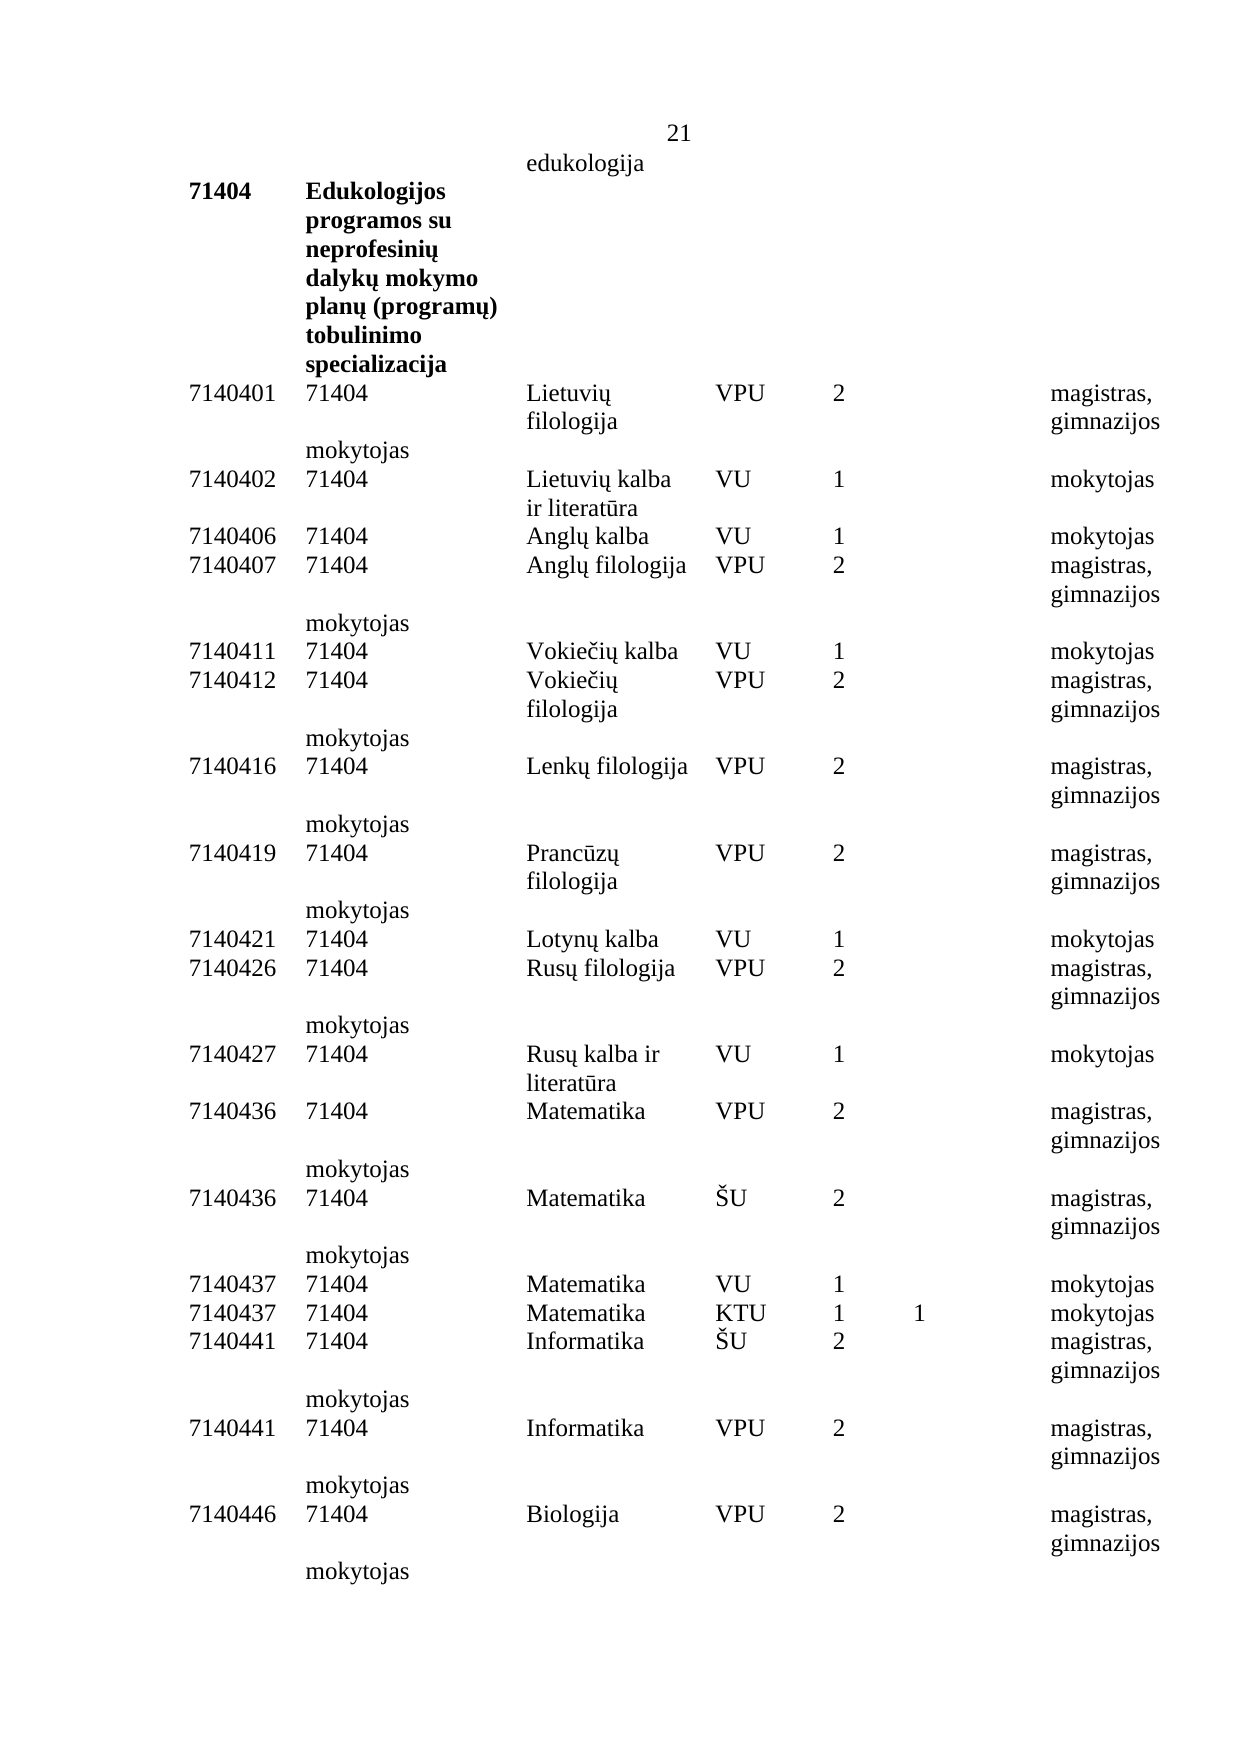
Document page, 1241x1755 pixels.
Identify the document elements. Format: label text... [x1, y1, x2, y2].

table_cell [515, 1240, 704, 1269]
table_cell 2 [821, 953, 902, 1010]
table_cell [973, 176, 1039, 378]
table_cell 7140436 [177, 1096, 294, 1154]
table_cell [704, 809, 821, 838]
table_cell [1197, 464, 1202, 521]
table_cell [973, 1269, 1039, 1298]
table_cell [177, 1470, 294, 1499]
table_cell [973, 1183, 1039, 1240]
table_cell [973, 953, 1039, 1010]
table_cell [1202, 464, 1207, 521]
table_cell 71404 [294, 1039, 515, 1096]
table_cell VU [704, 464, 821, 521]
table_cell [1039, 435, 1197, 464]
table_cell magistras, gimnazijos [1039, 1499, 1197, 1556]
table_cell 71404 [294, 1413, 515, 1470]
table_cell VPU [704, 1499, 821, 1556]
table_cell Vokiečių filologija [515, 665, 704, 723]
table_cell [704, 1154, 821, 1183]
table_cell [902, 1413, 973, 1470]
table_cell 71404 [294, 1096, 515, 1154]
table_cell [902, 464, 973, 521]
table_cell [1202, 1154, 1207, 1183]
table_cell [1197, 1384, 1202, 1413]
table_cell 7140437 [177, 1269, 294, 1298]
table_cell 71404 [294, 1499, 515, 1556]
table_cell [515, 435, 704, 464]
table_cell mokytojas [1039, 464, 1197, 521]
table_cell ŠU [704, 1326, 821, 1384]
table_cell [1197, 895, 1202, 924]
table_cell mokytojas [1039, 521, 1197, 550]
table_cell Rusų kalba ir literatūra [515, 1039, 704, 1096]
table_cell mokytojas [294, 1556, 515, 1585]
table_cell [973, 1039, 1039, 1096]
table_cell [1202, 1326, 1207, 1384]
table_cell 7140401 [177, 378, 294, 435]
table_cell [1202, 1298, 1207, 1326]
table_cell [1039, 723, 1197, 751]
table_cell mokytojas [294, 1470, 515, 1499]
table_cell [1202, 1183, 1207, 1240]
table_cell mokytojas [1039, 636, 1197, 665]
table_cell [973, 665, 1039, 723]
table_cell [902, 176, 973, 378]
table_cell 1 [821, 1298, 902, 1326]
table_cell 1 [821, 1039, 902, 1096]
table_cell [1039, 809, 1197, 838]
table_cell [177, 809, 294, 838]
table_cell 2 [821, 751, 902, 809]
table_cell 7140419 [177, 838, 294, 895]
table_cell [973, 751, 1039, 809]
table_cell Matematika [515, 1269, 704, 1298]
table_cell [177, 148, 294, 176]
table_cell 1 [821, 464, 902, 521]
table_cell [1197, 435, 1202, 464]
table_cell [1197, 1240, 1202, 1269]
table_cell [1197, 924, 1202, 953]
table_cell 1 [821, 1269, 902, 1298]
table_cell mokytojas [294, 608, 515, 636]
table_cell VPU [704, 953, 821, 1010]
table_cell [973, 1154, 1039, 1183]
table_cell VPU [704, 1413, 821, 1470]
table_cell [902, 636, 973, 665]
table_cell [821, 148, 902, 176]
table_cell [515, 1556, 704, 1585]
table_cell [1202, 1499, 1207, 1556]
table_cell mokytojas [294, 1240, 515, 1269]
table_cell [704, 435, 821, 464]
table_cell [821, 1010, 902, 1039]
table_cell [821, 608, 902, 636]
table_cell 7140426 [177, 953, 294, 1010]
table_cell [821, 435, 902, 464]
table_cell [1039, 1556, 1197, 1585]
table_cell [1197, 838, 1202, 895]
table_cell [515, 176, 704, 378]
table_cell [1202, 1010, 1207, 1039]
table_cell [902, 1269, 973, 1298]
table_cell Lietuvių kalba ir literatūra [515, 464, 704, 521]
table_cell [704, 1470, 821, 1499]
table_cell 7140421 [177, 924, 294, 953]
table_cell 71404 [294, 924, 515, 953]
table_cell [902, 895, 973, 924]
table_cell Lietuvių filologija [515, 378, 704, 435]
table_cell [1202, 1096, 1207, 1154]
table_cell [177, 723, 294, 751]
table_cell [1197, 1010, 1202, 1039]
table_cell [1197, 1183, 1202, 1240]
table_cell [902, 435, 973, 464]
table_cell 71404 [294, 751, 515, 809]
table_cell magistras, gimnazijos [1039, 1413, 1197, 1470]
table_cell [973, 895, 1039, 924]
table_cell [1039, 1240, 1197, 1269]
table_cell [177, 1240, 294, 1269]
table_cell mokytojas [1039, 1298, 1197, 1326]
table_cell VPU [704, 751, 821, 809]
table_cell [1039, 1384, 1197, 1413]
table_cell 71404 [294, 464, 515, 521]
table_cell 2 [821, 378, 902, 435]
table_cell VU [704, 924, 821, 953]
table_cell mokytojas [294, 1154, 515, 1183]
table_cell 71404 [294, 665, 515, 723]
table_cell [821, 1384, 902, 1413]
table_cell 2 [821, 1413, 902, 1470]
table_cell [1202, 608, 1207, 636]
table_cell [1202, 176, 1207, 378]
table_cell Vokiečių kalba [515, 636, 704, 665]
table_cell [1197, 809, 1202, 838]
table_cell [1197, 1326, 1202, 1384]
table_cell [1202, 378, 1207, 435]
table_cell mokytojas [294, 723, 515, 751]
table_cell 7140441 [177, 1326, 294, 1384]
table_cell [1039, 1470, 1197, 1499]
table_cell [1197, 521, 1202, 550]
table_cell [902, 550, 973, 608]
table_cell VPU [704, 665, 821, 723]
table_cell [902, 751, 973, 809]
table_cell VPU [704, 550, 821, 608]
table_cell [1202, 665, 1207, 723]
table_cell [1039, 895, 1197, 924]
table_cell [704, 723, 821, 751]
table_cell 7140406 [177, 521, 294, 550]
table_cell magistras, gimnazijos [1039, 1096, 1197, 1154]
table_cell [1039, 1010, 1197, 1039]
table_cell [1197, 608, 1202, 636]
table_cell [1197, 1154, 1202, 1183]
table_cell [973, 148, 1039, 176]
table_cell 7140446 [177, 1499, 294, 1556]
table_cell [973, 608, 1039, 636]
table_cell 2 [821, 1183, 902, 1240]
table_cell 71404 [294, 1298, 515, 1326]
table_cell [902, 378, 973, 435]
table_cell mokytojas [1039, 924, 1197, 953]
table_cell [973, 636, 1039, 665]
table_cell [902, 665, 973, 723]
table_cell magistras, gimnazijos [1039, 550, 1197, 608]
table_cell [515, 1154, 704, 1183]
table_cell VU [704, 1269, 821, 1298]
table_cell [704, 148, 821, 176]
table_cell [973, 838, 1039, 895]
table_cell [902, 924, 973, 953]
table_cell [1202, 1556, 1207, 1585]
table_cell [821, 176, 902, 378]
table_cell Informatika [515, 1413, 704, 1470]
table_cell [973, 1010, 1039, 1039]
table_cell 7140441 [177, 1413, 294, 1470]
table_cell [1202, 521, 1207, 550]
table_cell Anglų kalba [515, 521, 704, 550]
table_cell [177, 435, 294, 464]
table_cell [704, 608, 821, 636]
table_cell 7140402 [177, 464, 294, 521]
table_cell [1202, 924, 1207, 953]
table_cell ŠU [704, 1183, 821, 1240]
table_cell 71404 [294, 521, 515, 550]
table_cell [821, 895, 902, 924]
table_cell [1197, 953, 1202, 1010]
table_cell [1197, 665, 1202, 723]
table_cell 7140412 [177, 665, 294, 723]
table_cell [1197, 550, 1202, 608]
table_cell magistras, gimnazijos [1039, 953, 1197, 1010]
table_cell 7140416 [177, 751, 294, 809]
table_cell [177, 1154, 294, 1183]
table_cell [704, 895, 821, 924]
table_cell KTU [704, 1298, 821, 1326]
table_cell [902, 1499, 973, 1556]
table_cell Rusų filologija [515, 953, 704, 1010]
table_cell [973, 1470, 1039, 1499]
table_cell 2 [821, 665, 902, 723]
table_cell [902, 521, 973, 550]
table_cell Lotynų kalba [515, 924, 704, 953]
table_cell [973, 464, 1039, 521]
table_cell [973, 723, 1039, 751]
table_cell [973, 1096, 1039, 1154]
table_cell [1197, 1298, 1202, 1326]
table_cell [1202, 1413, 1207, 1470]
table_cell 1 [821, 924, 902, 953]
table_cell 7140427 [177, 1039, 294, 1096]
table_cell [973, 1298, 1039, 1326]
table_cell [902, 1556, 973, 1585]
table_cell [973, 435, 1039, 464]
table_cell 71404 [294, 838, 515, 895]
table_cell [515, 608, 704, 636]
table_cell [515, 1010, 704, 1039]
table_cell [902, 1470, 973, 1499]
table_cell [821, 723, 902, 751]
table_cell magistras, gimnazijos [1039, 751, 1197, 809]
table_cell 71404 [294, 1326, 515, 1384]
table_cell [704, 1384, 821, 1413]
table_cell [1202, 1269, 1207, 1298]
table_cell [973, 1556, 1039, 1585]
table_cell magistras, gimnazijos [1039, 665, 1197, 723]
table_cell [515, 1384, 704, 1413]
table_cell [821, 809, 902, 838]
table_cell Matematika [515, 1183, 704, 1240]
table_cell [973, 1413, 1039, 1470]
table_cell [177, 1384, 294, 1413]
table_cell mokytojas [1039, 1269, 1197, 1298]
table_cell mokytojas [294, 1010, 515, 1039]
table_cell [973, 378, 1039, 435]
table_cell 71404 [177, 176, 294, 378]
table_cell [902, 723, 973, 751]
table_cell [1202, 838, 1207, 895]
table_cell [515, 723, 704, 751]
table_cell [1197, 751, 1202, 809]
table_cell [1202, 751, 1207, 809]
table_cell [1202, 1470, 1207, 1499]
table_cell [1202, 1384, 1207, 1413]
table_cell 2 [821, 550, 902, 608]
table_cell [1202, 636, 1207, 665]
table_cell [515, 895, 704, 924]
table_cell [1197, 1499, 1202, 1556]
table_cell [1202, 1240, 1207, 1269]
table_cell VU [704, 1039, 821, 1096]
table_cell 1 [821, 636, 902, 665]
table_cell [1197, 176, 1202, 378]
table_cell 7140411 [177, 636, 294, 665]
table_cell [704, 1240, 821, 1269]
table_cell [1039, 1154, 1197, 1183]
table_cell [973, 550, 1039, 608]
table_cell [1197, 378, 1202, 435]
table_cell Prancūzų filologija [515, 838, 704, 895]
table_cell [902, 1154, 973, 1183]
table_cell [1197, 1470, 1202, 1499]
table_cell Informatika [515, 1326, 704, 1384]
table_cell [902, 1240, 973, 1269]
table_cell [973, 809, 1039, 838]
table_cell [902, 809, 973, 838]
table_cell [1202, 809, 1207, 838]
table_cell 71404 [294, 636, 515, 665]
table_cell [1202, 1039, 1207, 1096]
table_cell [1197, 1039, 1202, 1096]
table_cell [902, 1326, 973, 1384]
table_cell [902, 148, 973, 176]
table_cell 71404 [294, 1183, 515, 1240]
table_cell 2 [821, 1096, 902, 1154]
table_cell [821, 1154, 902, 1183]
table_cell 2 [821, 1499, 902, 1556]
table_cell 1 [821, 521, 902, 550]
table_cell Biologija [515, 1499, 704, 1556]
table_cell VPU [704, 838, 821, 895]
table_cell [821, 1470, 902, 1499]
table_cell VPU [704, 378, 821, 435]
table_cell [1197, 1269, 1202, 1298]
table_cell [177, 1556, 294, 1585]
table_cell edukologija [515, 148, 704, 176]
table_cell [902, 1384, 973, 1413]
table_cell [902, 1039, 973, 1096]
table_cell 1 [902, 1298, 973, 1326]
table_cell [294, 148, 515, 176]
table_cell [177, 895, 294, 924]
table_cell [1197, 636, 1202, 665]
table_cell Matematika [515, 1096, 704, 1154]
table_cell [704, 1010, 821, 1039]
table_cell 2 [821, 838, 902, 895]
table_cell 7140436 [177, 1183, 294, 1240]
table_cell [1202, 953, 1207, 1010]
table_cell [515, 1470, 704, 1499]
table_cell Matematika [515, 1298, 704, 1326]
table_cell 71404 [294, 378, 515, 435]
table_cell [973, 1384, 1039, 1413]
table_cell [902, 608, 973, 636]
table_cell magistras, gimnazijos [1039, 1326, 1197, 1384]
table_cell [1039, 148, 1197, 176]
table_cell magistras, gimnazijos [1039, 1183, 1197, 1240]
table_cell [1197, 1096, 1202, 1154]
table_cell mokytojas [294, 809, 515, 838]
table_cell [902, 838, 973, 895]
table_cell [1197, 148, 1202, 176]
table_cell mokytojas [294, 435, 515, 464]
table_cell [704, 1556, 821, 1585]
table_cell VPU [704, 1096, 821, 1154]
table_cell [902, 1183, 973, 1240]
table_cell [1202, 895, 1207, 924]
table_cell [1197, 1556, 1202, 1585]
table_cell mokytojas [1039, 1039, 1197, 1096]
table_cell [1202, 435, 1207, 464]
table_cell [1197, 723, 1202, 751]
table_cell 2 [821, 1326, 902, 1384]
table_cell [821, 1240, 902, 1269]
table_cell VU [704, 521, 821, 550]
table_cell [1197, 1413, 1202, 1470]
table_cell magistras, gimnazijos [1039, 838, 1197, 895]
table_cell [704, 176, 821, 378]
table_cell [973, 521, 1039, 550]
table_cell [973, 1499, 1039, 1556]
table_cell magistras, gimnazijos [1039, 378, 1197, 435]
table_cell [177, 1010, 294, 1039]
table_cell 7140437 [177, 1298, 294, 1326]
table_cell Anglų filologija [515, 550, 704, 608]
table_cell [1039, 176, 1197, 378]
table_cell 71404 [294, 550, 515, 608]
table_cell [902, 1096, 973, 1154]
table_cell [973, 1326, 1039, 1384]
table_cell [821, 1556, 902, 1585]
table_cell [902, 953, 973, 1010]
table_cell [1202, 550, 1207, 608]
table_cell [1202, 723, 1207, 751]
table_cell [973, 924, 1039, 953]
table_cell [177, 608, 294, 636]
table_cell Edukologijos programos su neprofesinių dalykų mokymo planų (programų) tobulinimo specializacija [294, 176, 515, 378]
table_cell 7140407 [177, 550, 294, 608]
table_cell VU [704, 636, 821, 665]
table_cell Lenkų filologija [515, 751, 704, 809]
table_cell mokytojas [294, 895, 515, 924]
table_cell mokytojas [294, 1384, 515, 1413]
table_cell [902, 1010, 973, 1039]
table_cell [973, 1240, 1039, 1269]
table_cell 71404 [294, 1269, 515, 1298]
table_cell 71404 [294, 953, 515, 1010]
table_cell [1039, 608, 1197, 636]
table_cell [1202, 148, 1207, 176]
table_cell [515, 809, 704, 838]
